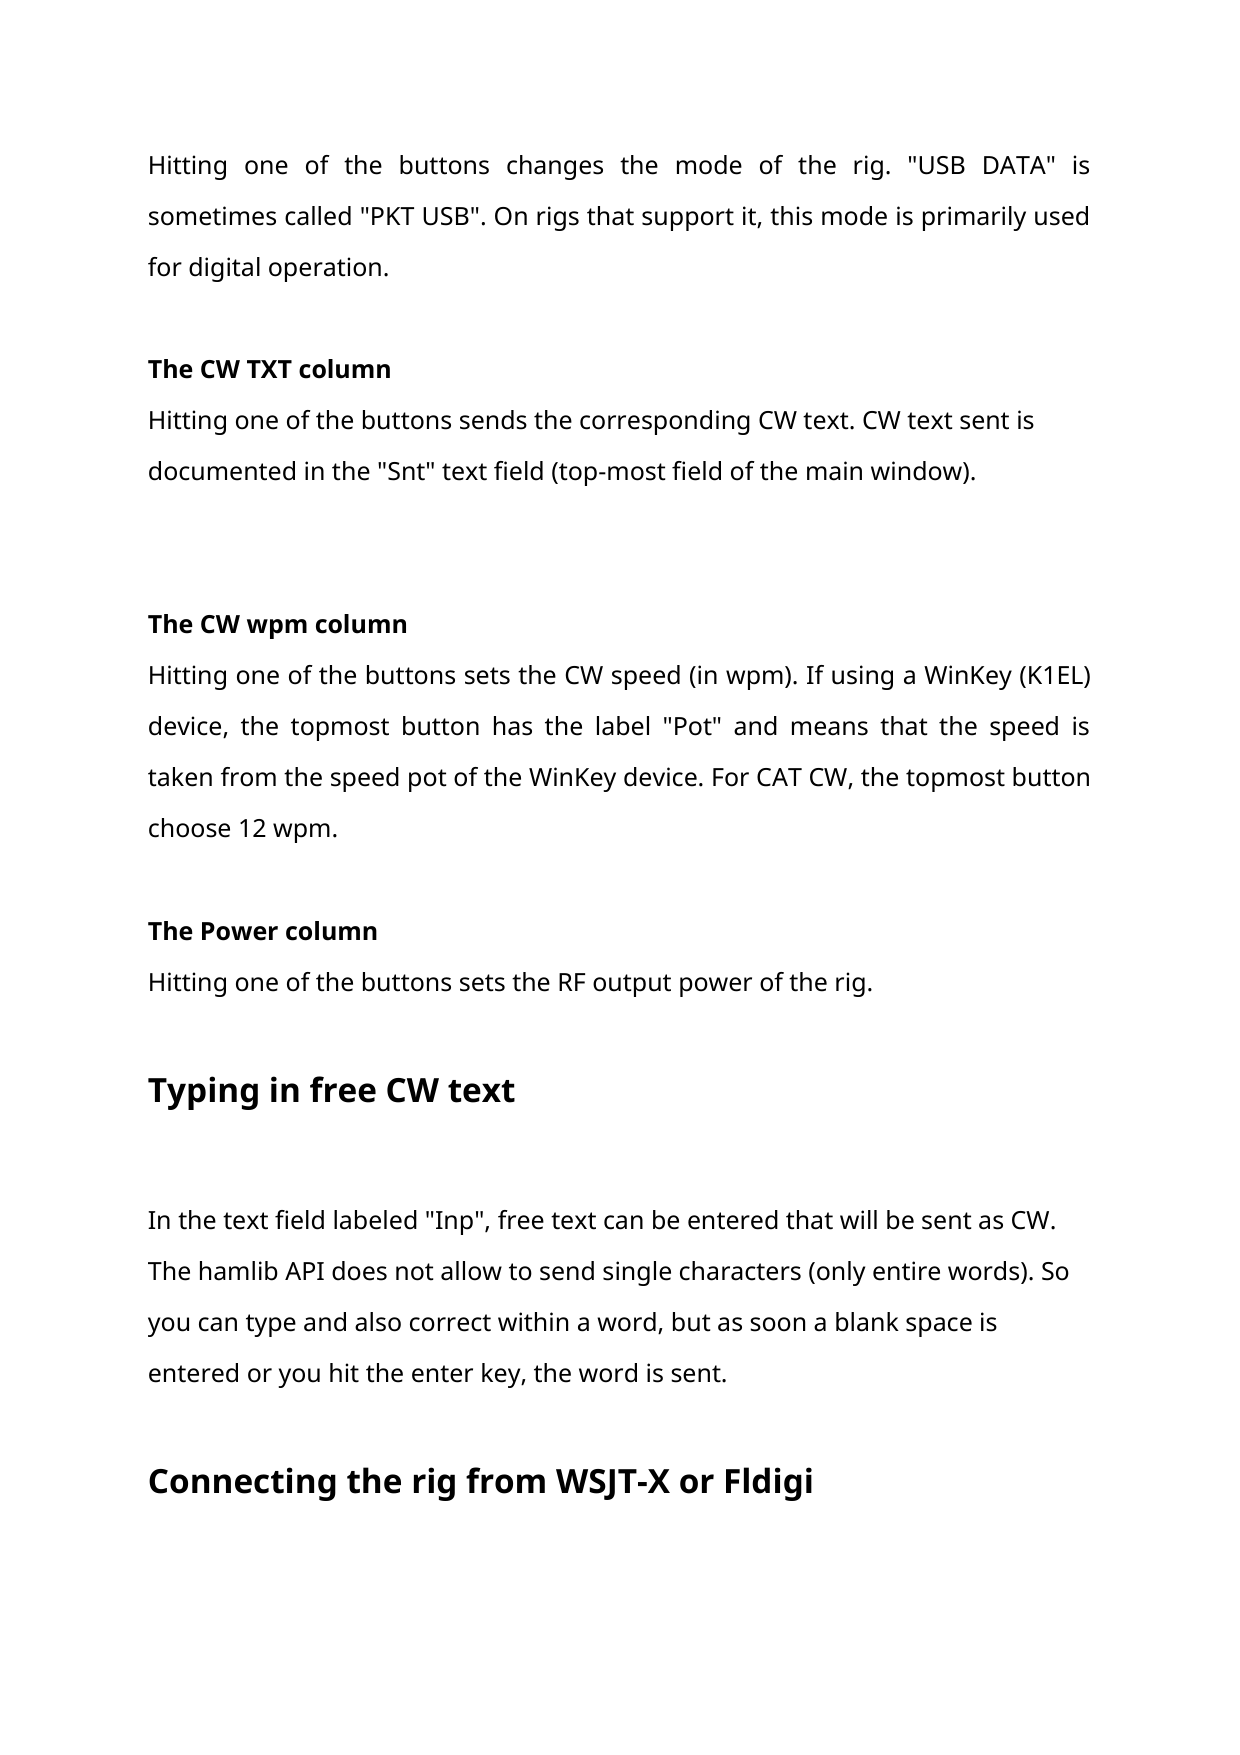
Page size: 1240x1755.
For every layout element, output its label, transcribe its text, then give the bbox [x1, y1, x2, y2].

text In the text field labeled "Inp", free text can be entered that will be sent as CW. The hamlib API does not allow to send single characters (only entire words). So you can type and also correct within a word, but as soon a blank space is entered or you hit the enter key, the word is sent. [148, 1203, 1092, 1390]
text Hitting one of the buttons sends the corresponding CW text. CW text sent is documented in the "Snt" text field (top-most field of the main window). [148, 403, 1092, 488]
text Hitting one of the buttons changes the mode of the rig. "USB DATA" is sometimes called "PKT USB". On rigs that support it, this mode is primarily used for digital operation. [148, 148, 1092, 284]
text The CW TXT column [148, 352, 1092, 386]
text Hitting one of the buttons sets the RF output power of the rig. [148, 964, 1092, 998]
text Hitting one of the buttons sets the CW speed (in wpm). If using a WinKey (K1EL) device, the topmost button has the label "Pot" and means that the speed is taken from the speed pot of the WinKey device. For CAT CW, the topmost button choose 12 wpm. [148, 658, 1092, 845]
text The CW wpm column [148, 607, 1092, 641]
text Typing in free CW text [148, 1066, 1092, 1112]
text Connecting the rig from WSJT-X or Fldigi [148, 1458, 1092, 1503]
text The Power column [148, 913, 1092, 947]
